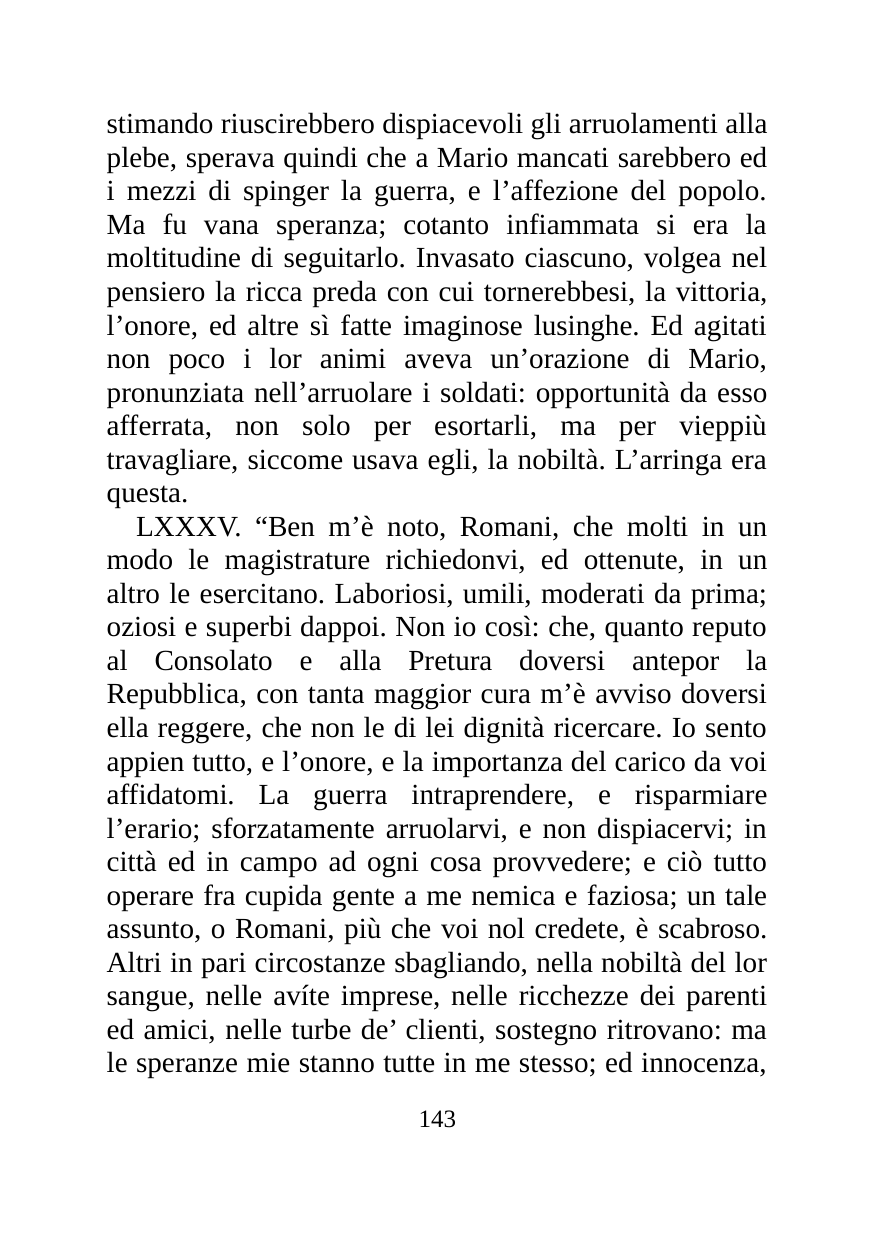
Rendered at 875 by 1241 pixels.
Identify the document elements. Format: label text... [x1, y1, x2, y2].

text stimando riuscirebbero dispiacevoli gli arruolamenti alla plebe, sperava quindi che a Mario mancati sarebbero ed i mezzi di spinger la guerra, e l’affezione del popolo. Ma fu vana speranza; cotanto infiammata si era la moltitudine di seguitarlo. Invasato ciascuno, volgea nel pensiero la ricca preda con cui tornerebbesi, la vittoria, l’onore, ed altre sì fatte imaginose lusinghe. Ed agitati non poco i lor animi aveva un’orazione di Mario, pronunziata nell’arruolare i soldati: opportunità da esso afferrata, non solo per esortarli, ma per vieppiù travagliare, siccome usava egli, la nobiltà. L’arringa era questa. [106, 106, 768, 509]
text LXXXV. “Ben m’è noto, Romani, che molti in un modo le magistrature richiedonvi, ed ottenute, in un altro le esercitano. Laboriosi, umili, moderati da prima; oziosi e superbi dappoi. Non io così: che, quanto reputo al Consolato e alla Pretura doversi antepor la Repubblica, con tanta maggior cura m’è avviso doversi ella reggere, che non le di lei dignità ricercare. Io sento appien tutto, e l’onore, e la importanza del carico da voi affidatomi. La guerra intraprendere, e risparmiare l’erario; sforzatamente arruolarvi, e non dispiacervi; in città ed in campo ad ogni cosa provvedere; e ciò tutto operare fra cupida gente a me nemica e faziosa; un tale assunto, o Romani, più che voi nol credete, è scabroso. Altri in pari circostanze sbagliando, nella nobiltà del lor sangue, nelle avíte imprese, nelle ricchezze dei parenti ed amici, nelle turbe de’ clienti, sostegno ritrovano: ma le speranze mie stanno tutte in me stesso; ed innocenza, [106, 509, 768, 1079]
